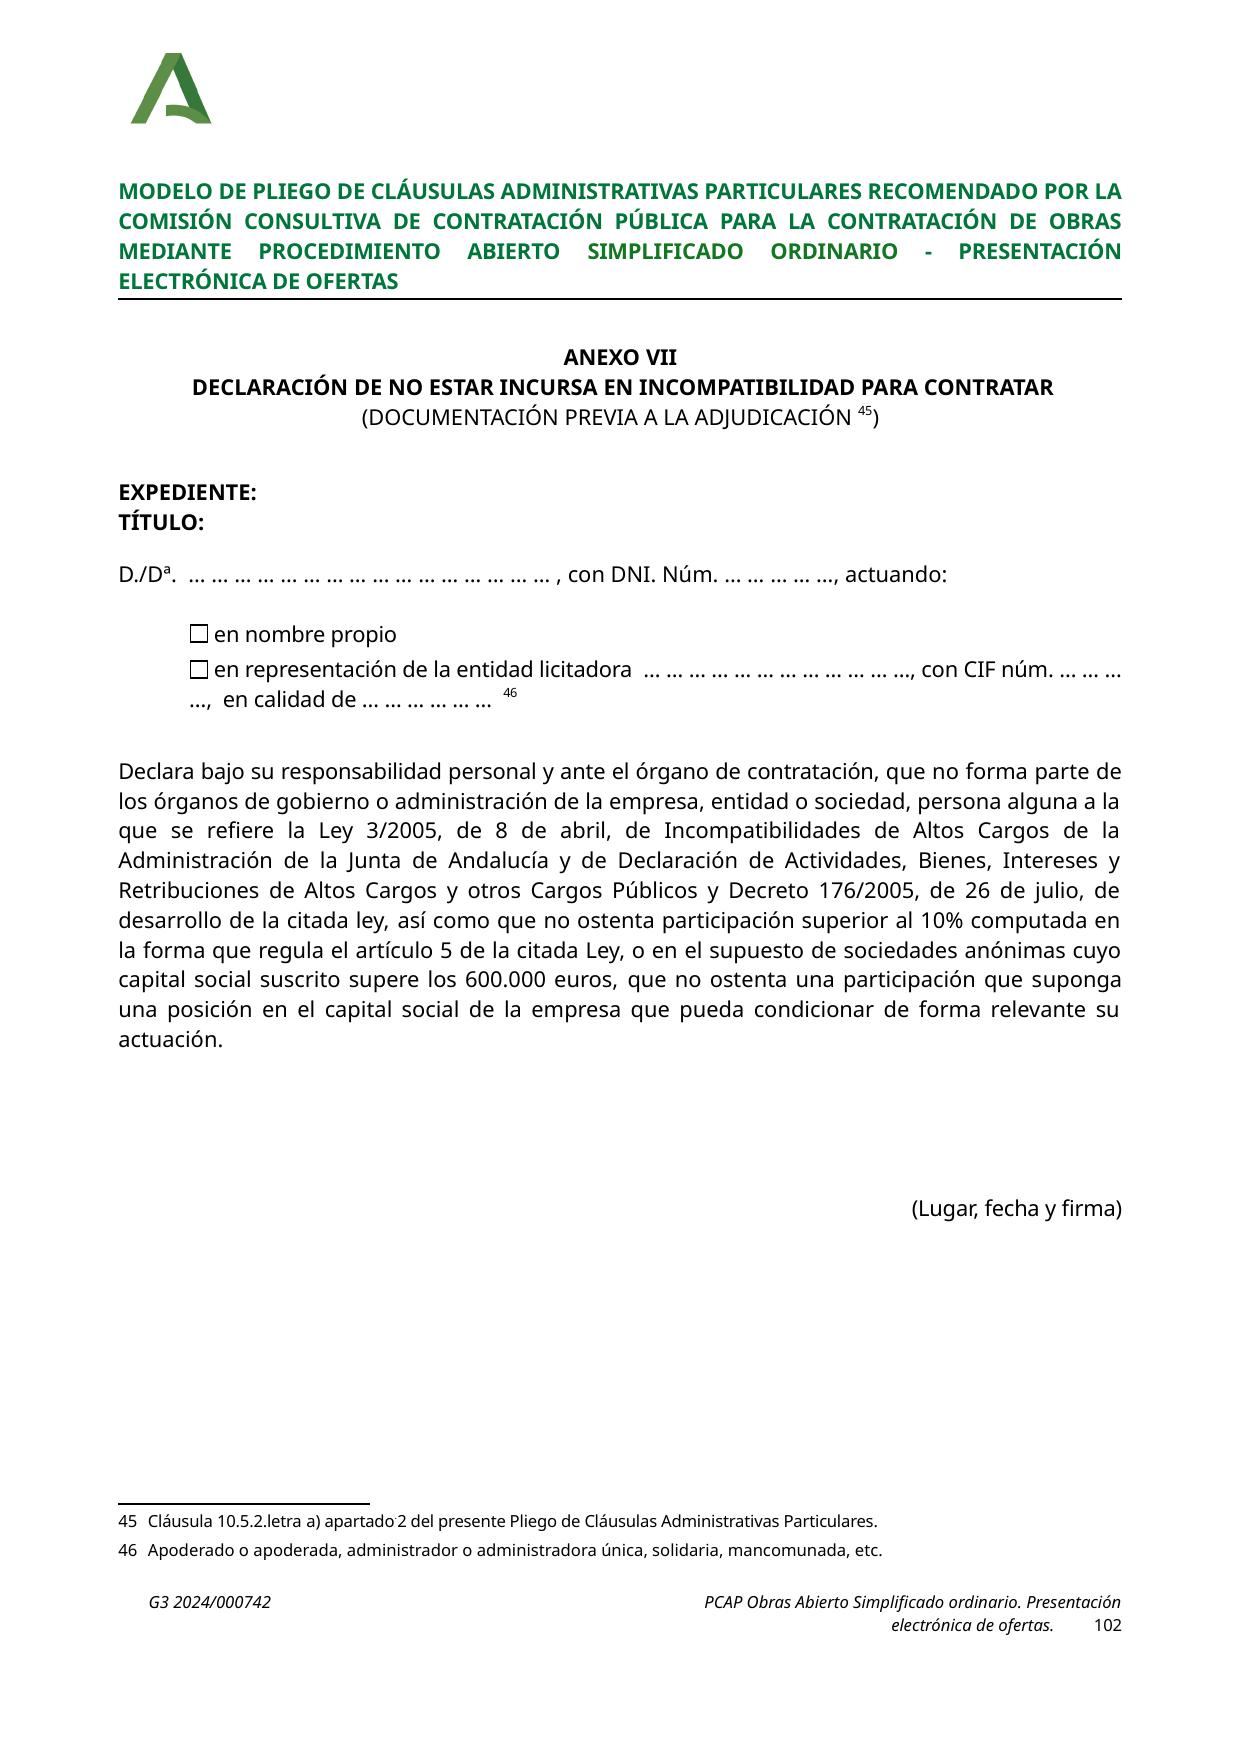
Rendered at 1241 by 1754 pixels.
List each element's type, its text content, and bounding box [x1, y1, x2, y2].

text Cláusula 10.5.2.letra a) apartado.2 del presente Pliego de Cláusulas Administrativas Particulares. [118, 1509, 1122, 1532]
text MODELO DE PLIEGO DE CLÁUSULAS ADMINISTRATIVAS PARTICULARES RECOMENDADO POR LA COMISIÓN CONSULTIVA DE CONTRATACIÓN PÚBLICA PARA LA CONTRATACIÓN DE OBRAS MEDIANTE PROCEDIMIENTO ABIERTO SIMPLIFICADO ORDINARIO - PRESENTACIÓN ELECTRÓNICA DE OFERTAS [118, 176, 1122, 298]
text DECLARACIÓN DE NO ESTAR INCURSA EN INCOMPATIBILIDAD PARA CONTRATAR [118, 372, 1122, 402]
text Declara bajo su responsabilidad personal y ante el órgano de contratación, que no forma parte de los órganos de gobierno o administración de la empresa, entidad o sociedad, persona alguna a la que se refiere la Ley 3/2005, de 8 de abril, de Incompatibilidades de Altos Cargos de la Administración de la Junta de Andalucía y de Declaración de Actividades, Bienes, Intereses y Retribuciones de Altos Cargos y otros Cargos Públicos y Decreto 176/2005, de 26 de julio, de desarrollo de la citada ley, así como que no ostenta participación superior al 10% computada en la forma que regula el artículo 5 de la citada Ley, o en el supuesto de sociedades anónimas cuyo capital social suscrito supere los 600.000 euros, que no ostenta una participación que suponga una posición en el capital social de la empresa que pueda condicionar de forma relevante su actuación. [118, 756, 1122, 1054]
picture [127, 48, 216, 128]
text ANEXO VII [118, 342, 1122, 372]
text (Lugar, fecha y firma) [118, 1193, 1122, 1223]
text en nombre propio [189, 619, 1122, 648]
text TÍTULO: [118, 507, 1122, 536]
text EXPEDIENTE: [118, 477, 1122, 507]
text D./Dª. … … … … … … … … … … … … … … … … , con DNI. Núm. … … … … …, actuando: [118, 559, 1122, 589]
text (DOCUMENTACIÓN PREVIA A LA ADJUDICACIÓN ) [118, 402, 1122, 431]
text Apoderado o apoderada, administrador o administradora única, solidaria, mancomunada, etc. [118, 1538, 1122, 1561]
text en representación de la entidad licitadora … … … … … … … … … … … …, con CIF núm. … … … …, en calidad de … … … … … … [189, 654, 1122, 714]
